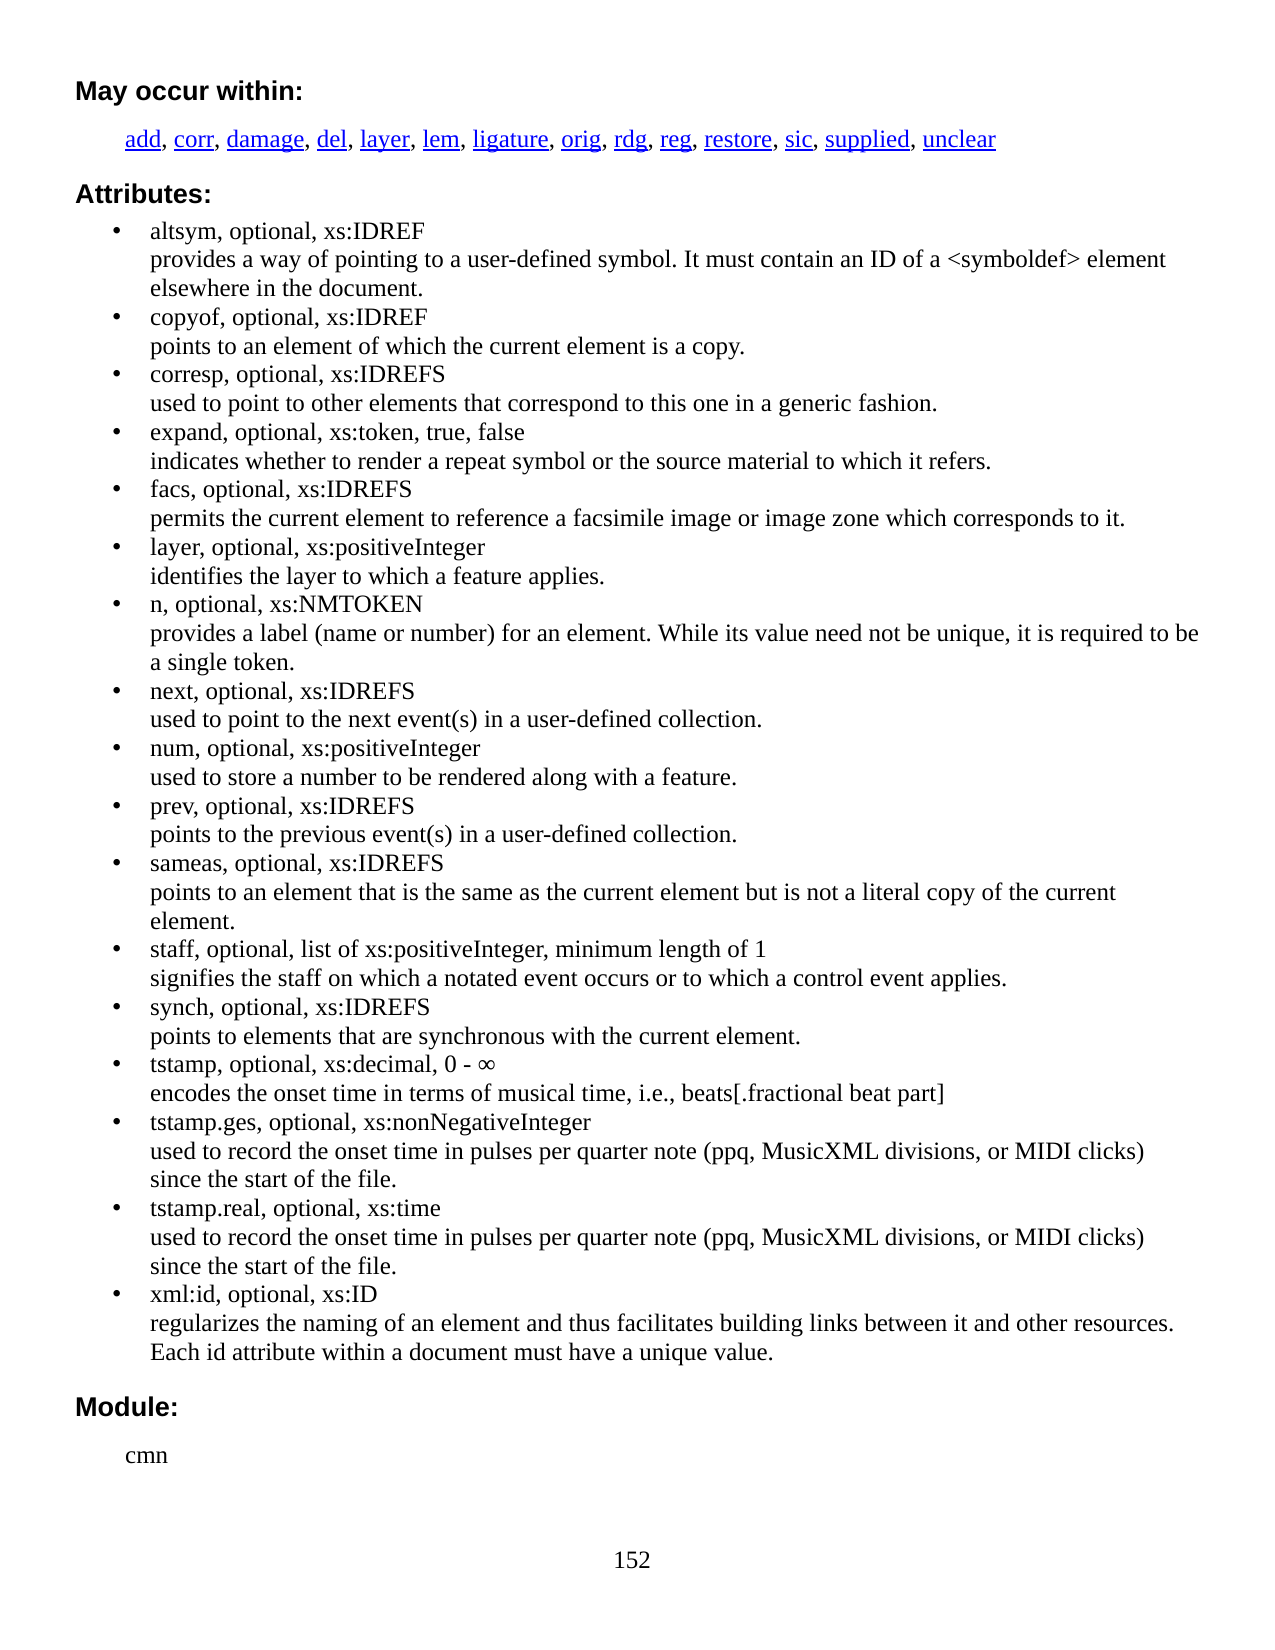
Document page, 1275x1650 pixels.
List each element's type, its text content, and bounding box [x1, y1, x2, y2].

list tstamp.real, optional, xs:time used to record the onset time in pulses per quarter note (ppq, MusicXML divisions, or MIDI clicks) since the start of the file. [112, 1193, 1200, 1279]
list xml:id, optional, xs:ID regularizes the naming of an element and thus facilitates building links between it and other resources. Each id attribute within a document must have a unique value. [112, 1279, 1200, 1366]
list corresp, optional, xs:IDREFS used to point to other elements that correspond to this one in a generic fashion. [112, 359, 1200, 417]
list staff, optional, list of xs:positiveInteger, minimum length of 1 signifies the staff on which a notated event occurs or to which a control event applies. [112, 934, 1200, 992]
text add, corr, damage, del, layer, lem, ligature, orig, rdg, reg, restore, sic, supplied, unclear [75, 124, 1200, 153]
text cmn [75, 1440, 1200, 1469]
list n, optional, xs:NMTOKEN provides a label (name or number) for an element. While its value need not be unique, it is required to be a single token. [112, 589, 1200, 676]
list tstamp, optional, xs:decimal, 0 - ∞ encodes the onset time in terms of musical time, i.e., beats[.fractional beat part] [112, 1049, 1200, 1107]
list copyof, optional, xs:IDREF points to an element of which the current element is a copy. [112, 302, 1200, 359]
list facs, optional, xs:IDREFS permits the current element to reference a facsimile image or image zone which corresponds to it. [112, 474, 1200, 532]
list synch, optional, xs:IDREFS points to elements that are synchronous with the current element. [112, 992, 1200, 1049]
list tstamp.ges, optional, xs:nonNegativeInteger used to record the onset time in pulses per quarter note (ppq, MusicXML divisions, or MIDI clicks) since the start of the file. [112, 1107, 1200, 1193]
subtitle Attributes: [75, 178, 1200, 209]
list layer, optional, xs:positiveInteger identifies the layer to which a feature applies. [112, 532, 1200, 589]
list prev, optional, xs:IDREFS points to the previous event(s) in a user-defined collection. [112, 791, 1200, 848]
list next, optional, xs:IDREFS used to point to the next event(s) in a user-defined collection. [112, 676, 1200, 733]
subtitle May occur within: [75, 75, 1200, 106]
list sameas, optional, xs:IDREFS points to an element that is the same as the current element but is not a literal copy of the current element. [112, 848, 1200, 934]
list altsym, optional, xs:IDREF provides a way of pointing to a user-defined symbol. It must contain an ID of a <symboldef> element elsewhere in the document. [112, 216, 1200, 302]
list num, optional, xs:positiveInteger used to store a number to be rendered along with a feature. [112, 733, 1200, 791]
list expand, optional, xs:token, true, false indicates whether to render a repeat symbol or the source material to which it refers. [112, 417, 1200, 474]
subtitle Module: [75, 1391, 1200, 1422]
